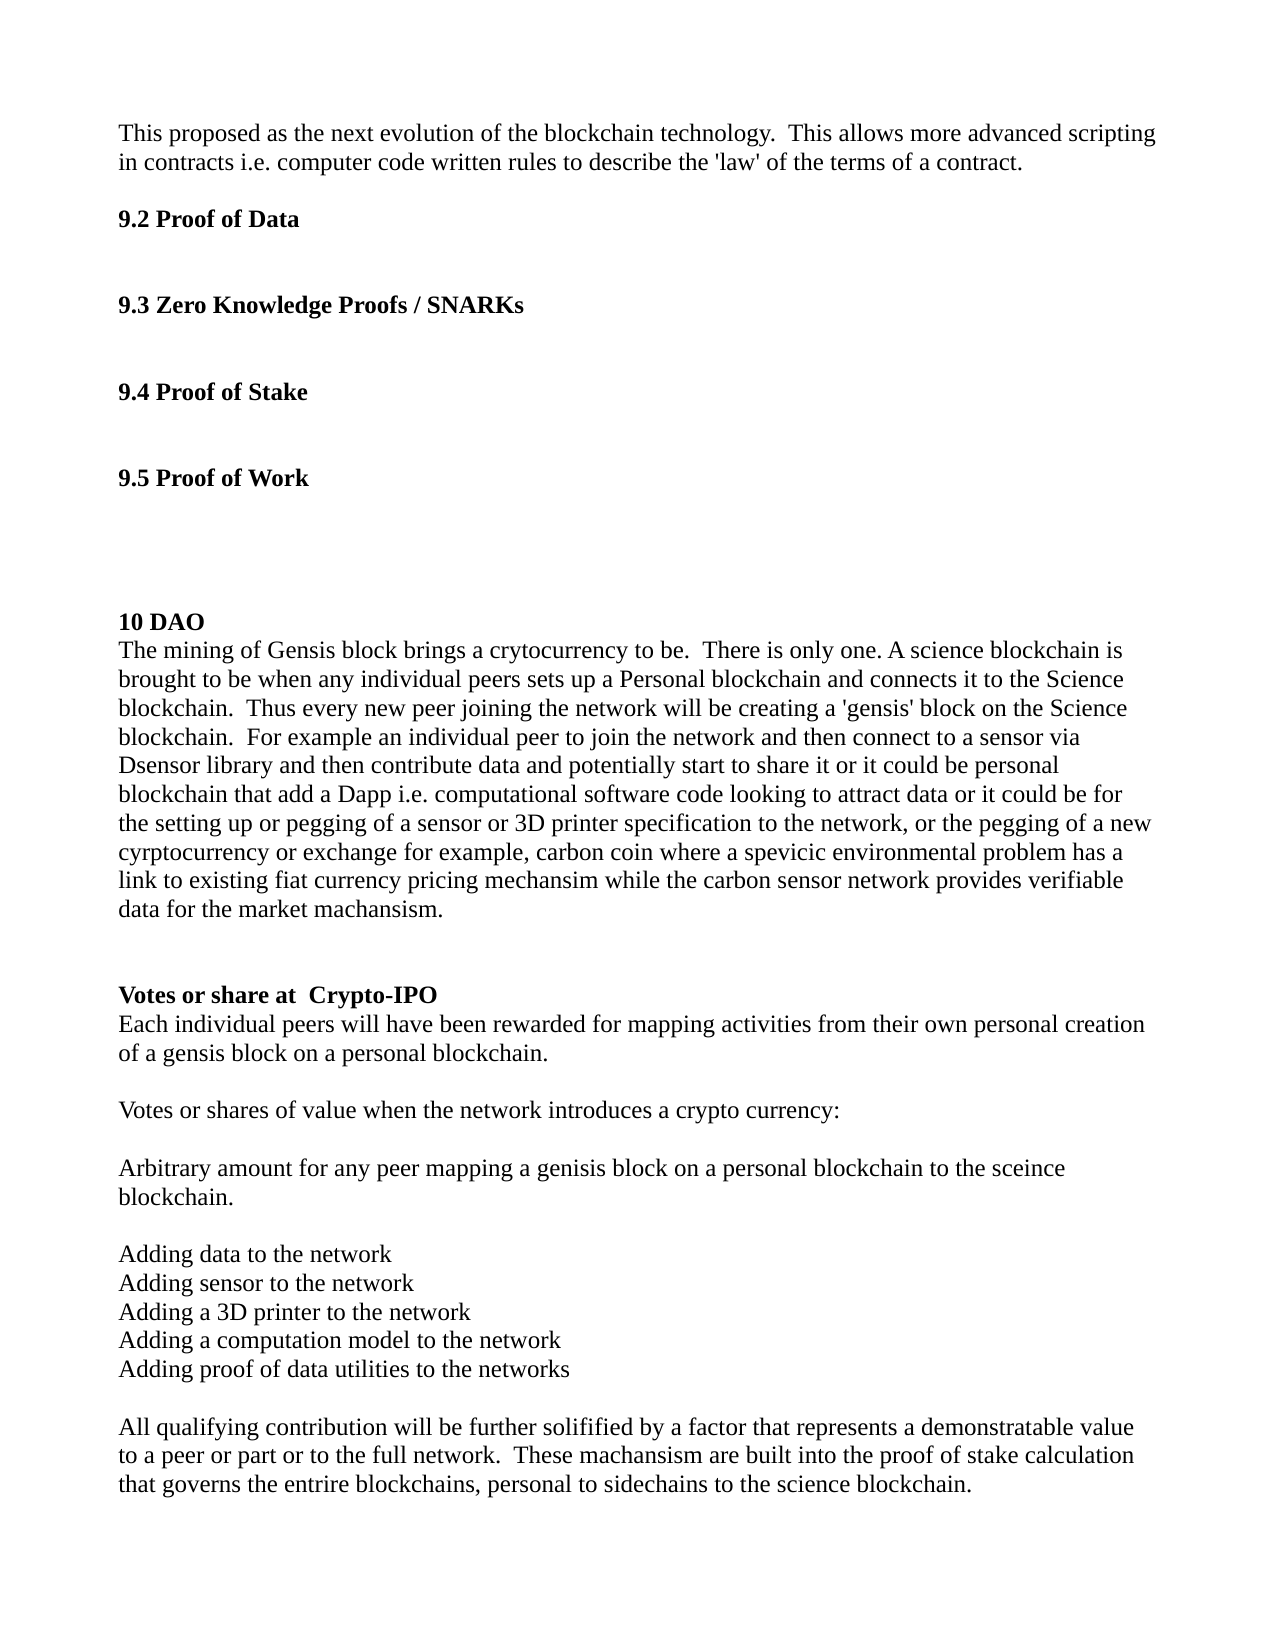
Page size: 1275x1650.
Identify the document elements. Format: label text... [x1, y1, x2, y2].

text All qualifying contribution will be further solifified by a factor that represents a demonstratable value to a peer or part or to the full network. These machansism are built into the proof of stake calculation that governs the entrire blockchains, personal to sidechains to the science blockchain. [118, 1412, 1157, 1498]
text Arbitrary amount for any peer mapping a genisis block on a personal blockchain to the sceince blockchain. [118, 1153, 1157, 1211]
text Adding proof of data utilities to the networks [118, 1354, 1157, 1383]
text 9.4 Proof of Stake [118, 377, 1157, 406]
text Votes or share at Crypto-IPO [118, 981, 1157, 1009]
text Adding a 3D printer to the network [118, 1297, 1157, 1326]
text 9.2 Proof of Data [118, 204, 1157, 233]
text Votes or shares of value when the network introduces a crypto currency: [118, 1096, 1157, 1124]
text Adding a computation model to the network [118, 1326, 1157, 1354]
text Each individual peers will have been rewarded for mapping activities from their own personal creation of a gensis block on a personal blockchain. [118, 1009, 1157, 1067]
text 9.5 Proof of Work [118, 463, 1157, 492]
text The mining of Gensis block brings a crytocurrency to be. There is only one. A science blockchain is brought to be when any individual peers sets up a Personal blockchain and connects it to the Science blockchain. Thus every new peer joining the network will be creating a 'gensis' block on the Science blockchain. For example an individual peer to join the network and then connect to a sensor via Dsensor library and then contribute data and potentially start to share it or it could be personal blockchain that add a Dapp i.e. computational software code looking to attract data or it could be for the setting up or pegging of a sensor or 3D printer specification to the network, or the pegging of a new cyrptocurrency or exchange for example, carbon coin where a spevicic environmental problem has a link to existing fiat currency pricing mechansim while the carbon sensor network provides verifiable data for the market machansism. [118, 636, 1157, 923]
text Adding sensor to the network [118, 1268, 1157, 1297]
text 9.3 Zero Knowledge Proofs / SNARKs [118, 291, 1157, 319]
text This proposed as the next evolution of the blockchain technology. This allows more advanced scripting in contracts i.e. computer code written rules to describe the 'law' of the terms of a contract. [118, 118, 1157, 176]
text Adding data to the network [118, 1239, 1157, 1268]
text 10 DAO [118, 607, 1157, 636]
